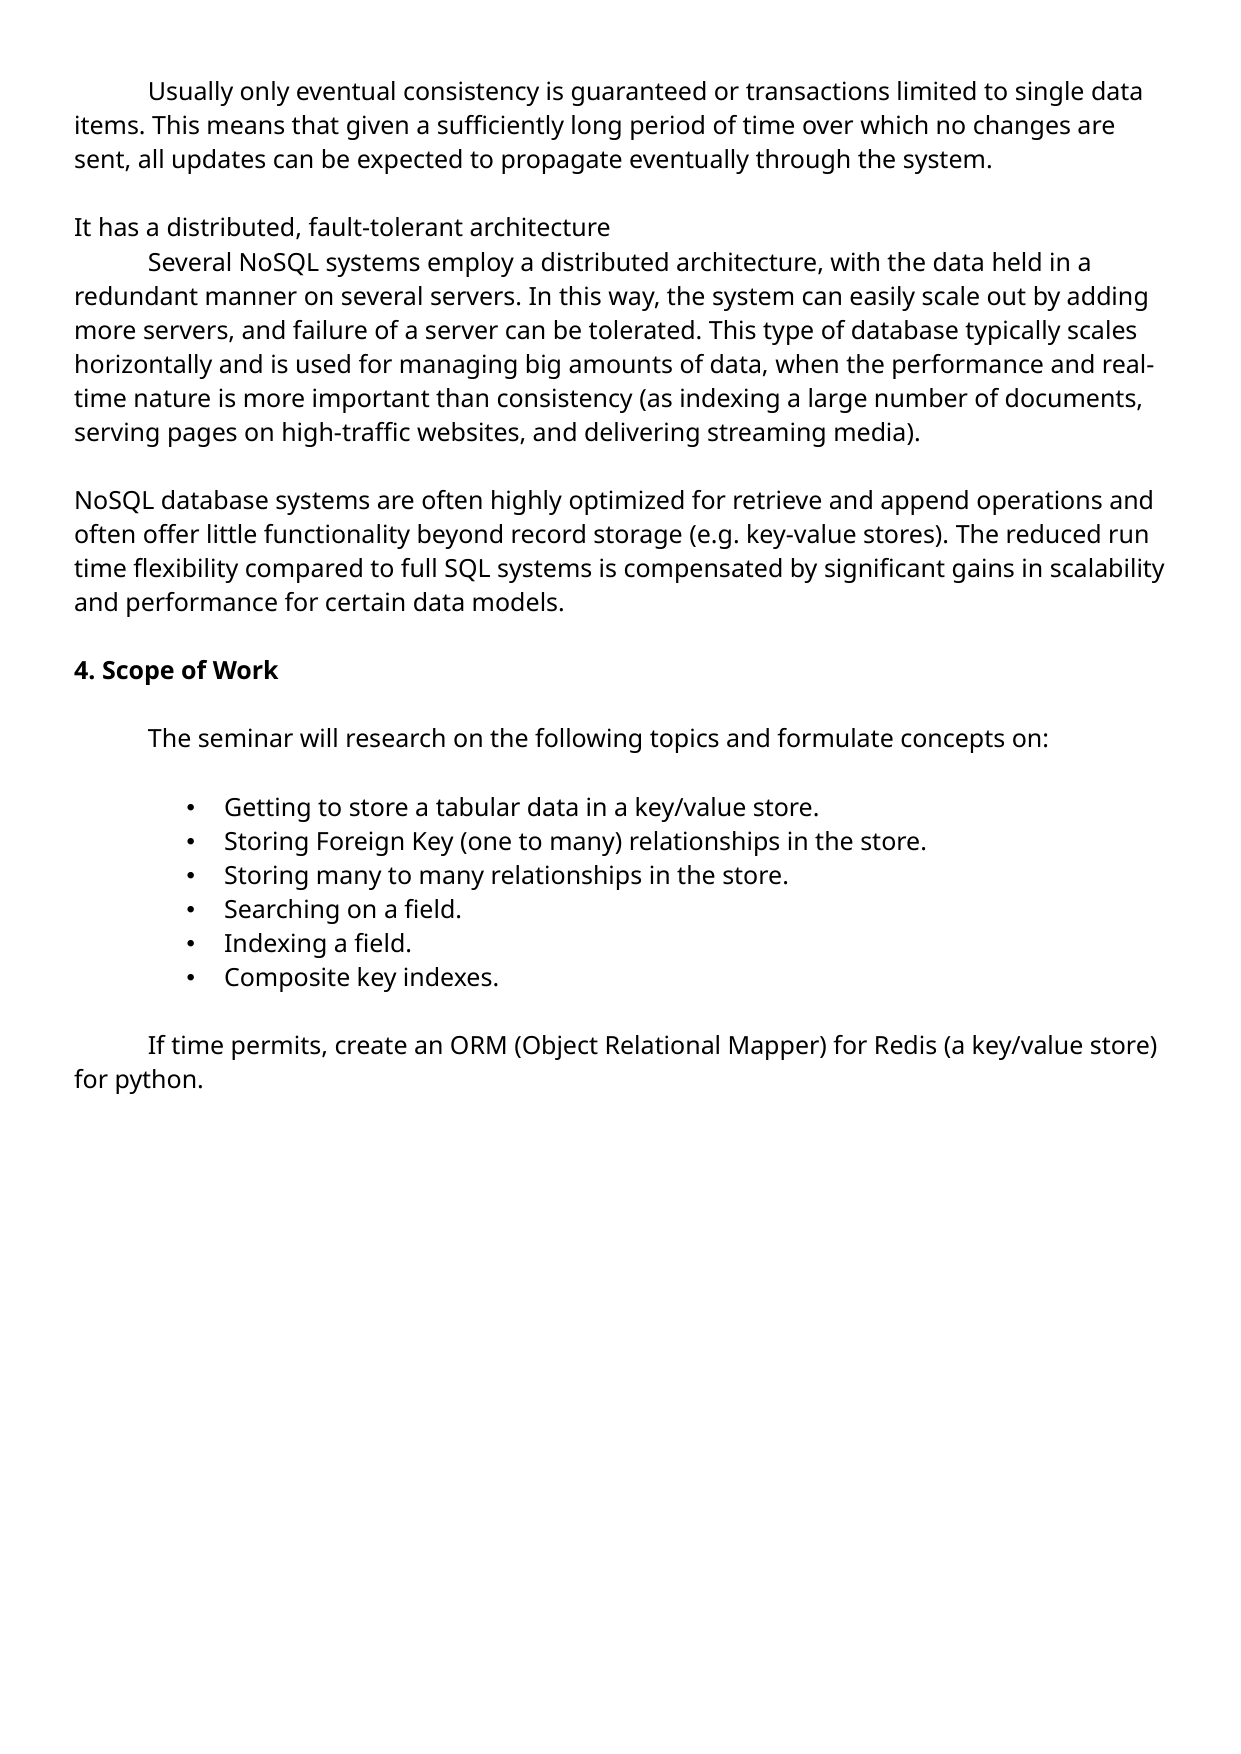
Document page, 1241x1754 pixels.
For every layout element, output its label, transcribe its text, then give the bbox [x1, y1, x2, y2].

text The seminar will research on the following topics and formulate concepts on: [74, 721, 1166, 755]
text 4. Scope of Work [74, 653, 1166, 687]
list Storing Foreign Key (one to many) relationships in the store. [186, 823, 1166, 857]
list Getting to store a tabular data in a key/value store. [186, 789, 1166, 823]
text NoSQL database systems are often highly optimized for retrieve and append operations and often offer little functionality beyond record storage (e.g. key-value stores). The reduced run time flexibility compared to full SQL systems is compensated by significant gains in scalability and performance for certain data models. [74, 483, 1166, 619]
list Searching on a field. [186, 891, 1166, 925]
list Indexing a field. [186, 925, 1166, 959]
text It has a distributed, fault-tolerant architecture [74, 210, 1166, 244]
text Several NoSQL systems employ a distributed architecture, with the data held in a redundant manner on several servers. In this way, the system can easily scale out by adding more servers, and failure of a server can be tolerated. This type of database typically scales horizontally and is used for managing big amounts of data, when the performance and real-time nature is more important than consistency (as indexing a large number of documents, serving pages on high-traffic websites, and delivering streaming media). [74, 244, 1166, 448]
list Composite key indexes. [186, 959, 1166, 993]
text Usually only eventual consistency is guaranteed or transactions limited to single data items. This means that given a sufficiently long period of time over which no changes are sent, all updates can be expected to propagate eventually through the system. [74, 74, 1166, 176]
text If time permits, create an ORM (Object Relational Mapper) for Redis (a key/value store) for python. [74, 1028, 1166, 1096]
list Storing many to many relationships in the store. [186, 857, 1166, 891]
